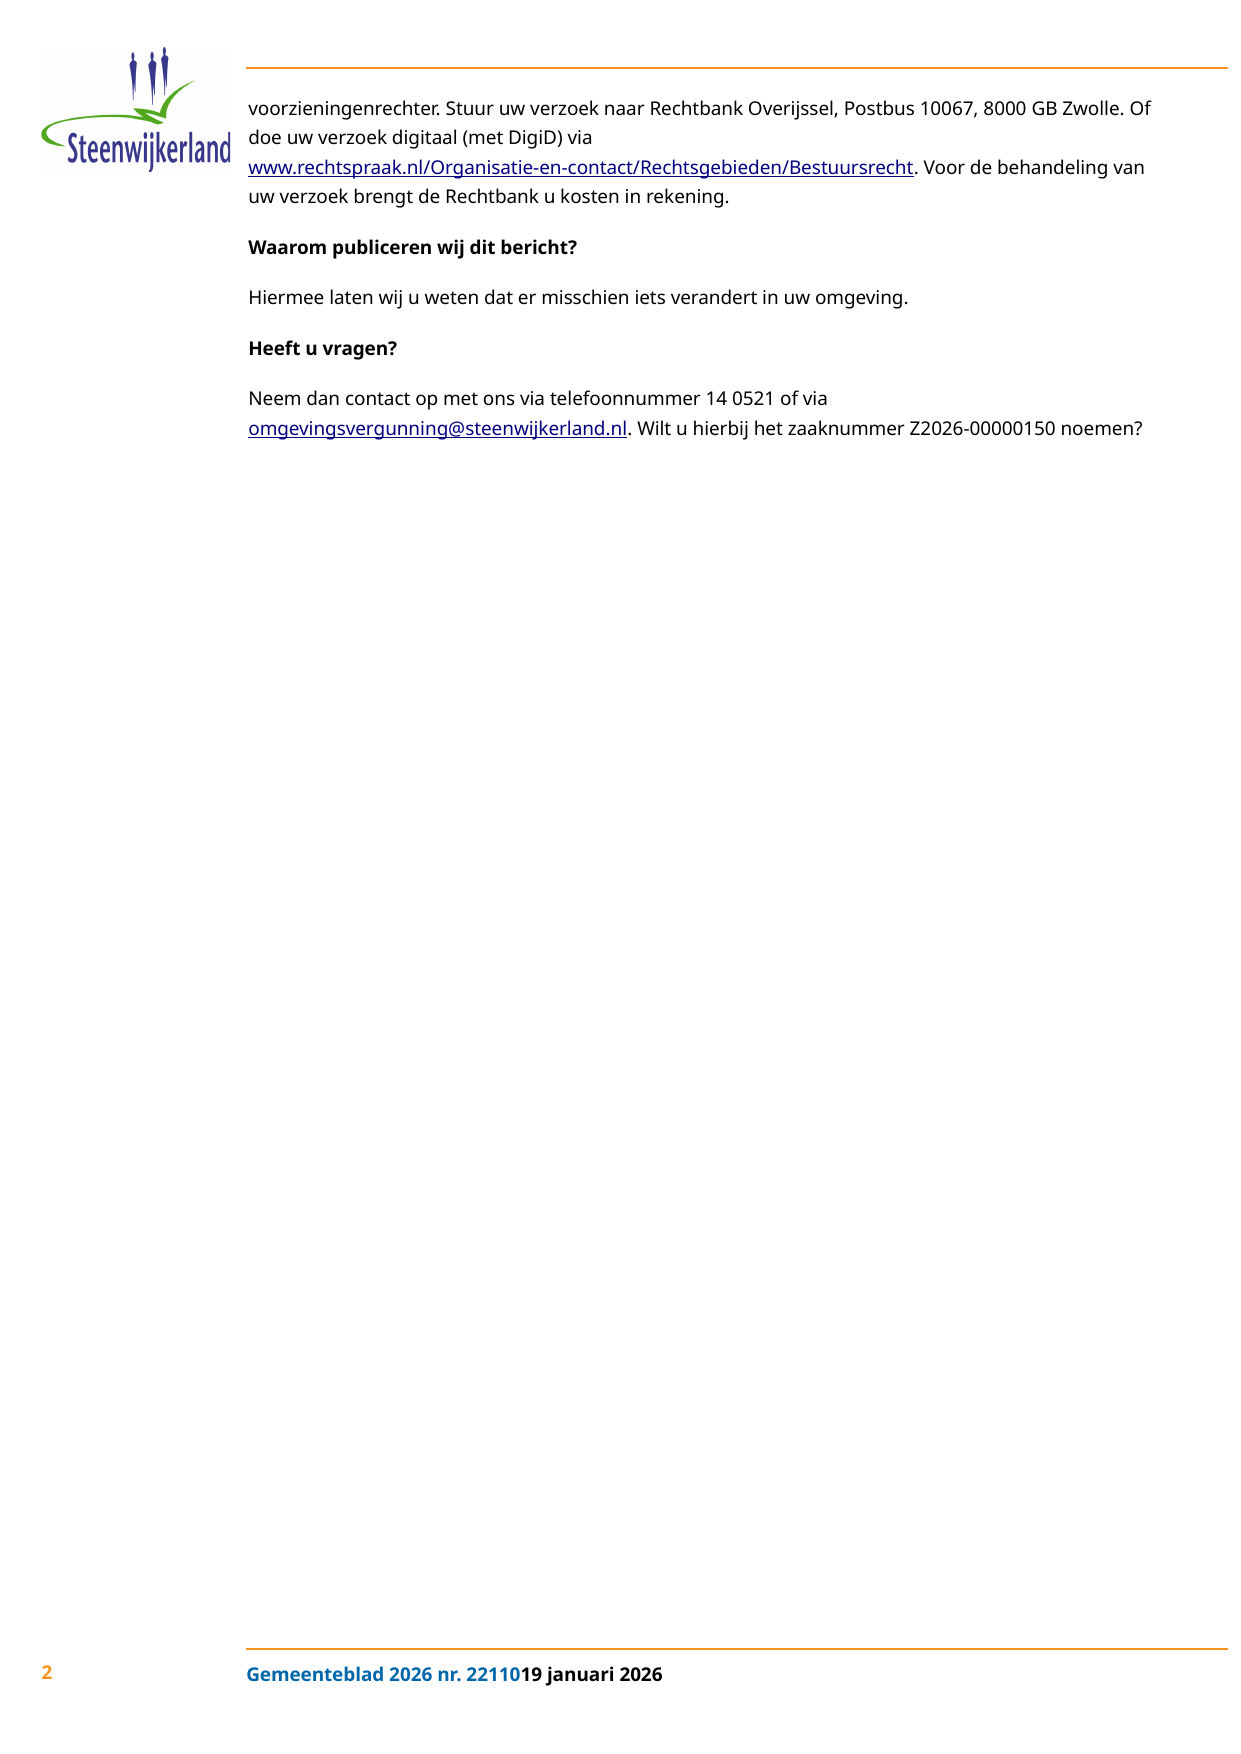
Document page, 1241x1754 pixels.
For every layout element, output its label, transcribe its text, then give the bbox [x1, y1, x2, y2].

text Hiermee laten wij u weten dat er misschien iets verandert in uw omgeving. [248, 284, 1152, 310]
picture [41, 47, 231, 172]
text Waarom publiceren wij dit bericht? [248, 234, 1152, 260]
text voorzieningenrechter. Stuur uw verzoek naar Rechtbank Overijssel, Postbus 10067, 8000 GB Zwolle. Of doe uw verzoek digitaal (met DigiD) via www.rechtspraak.nl/Organisatie-en-contact/Rechtsgebieden/Bestuursrecht. Voor de behandeling van uw verzoek brengt de Rechtbank u kosten in rekening. [248, 95, 1152, 209]
text Heeft u vragen? [248, 335, 1152, 361]
text Neem dan contact op met ons via telefoonnummer 14 0521 of via omgevingsvergunning@steenwijkerland.nl. Wilt u hierbij het zaaknummer Z2026-00000150 noemen? [248, 385, 1152, 441]
